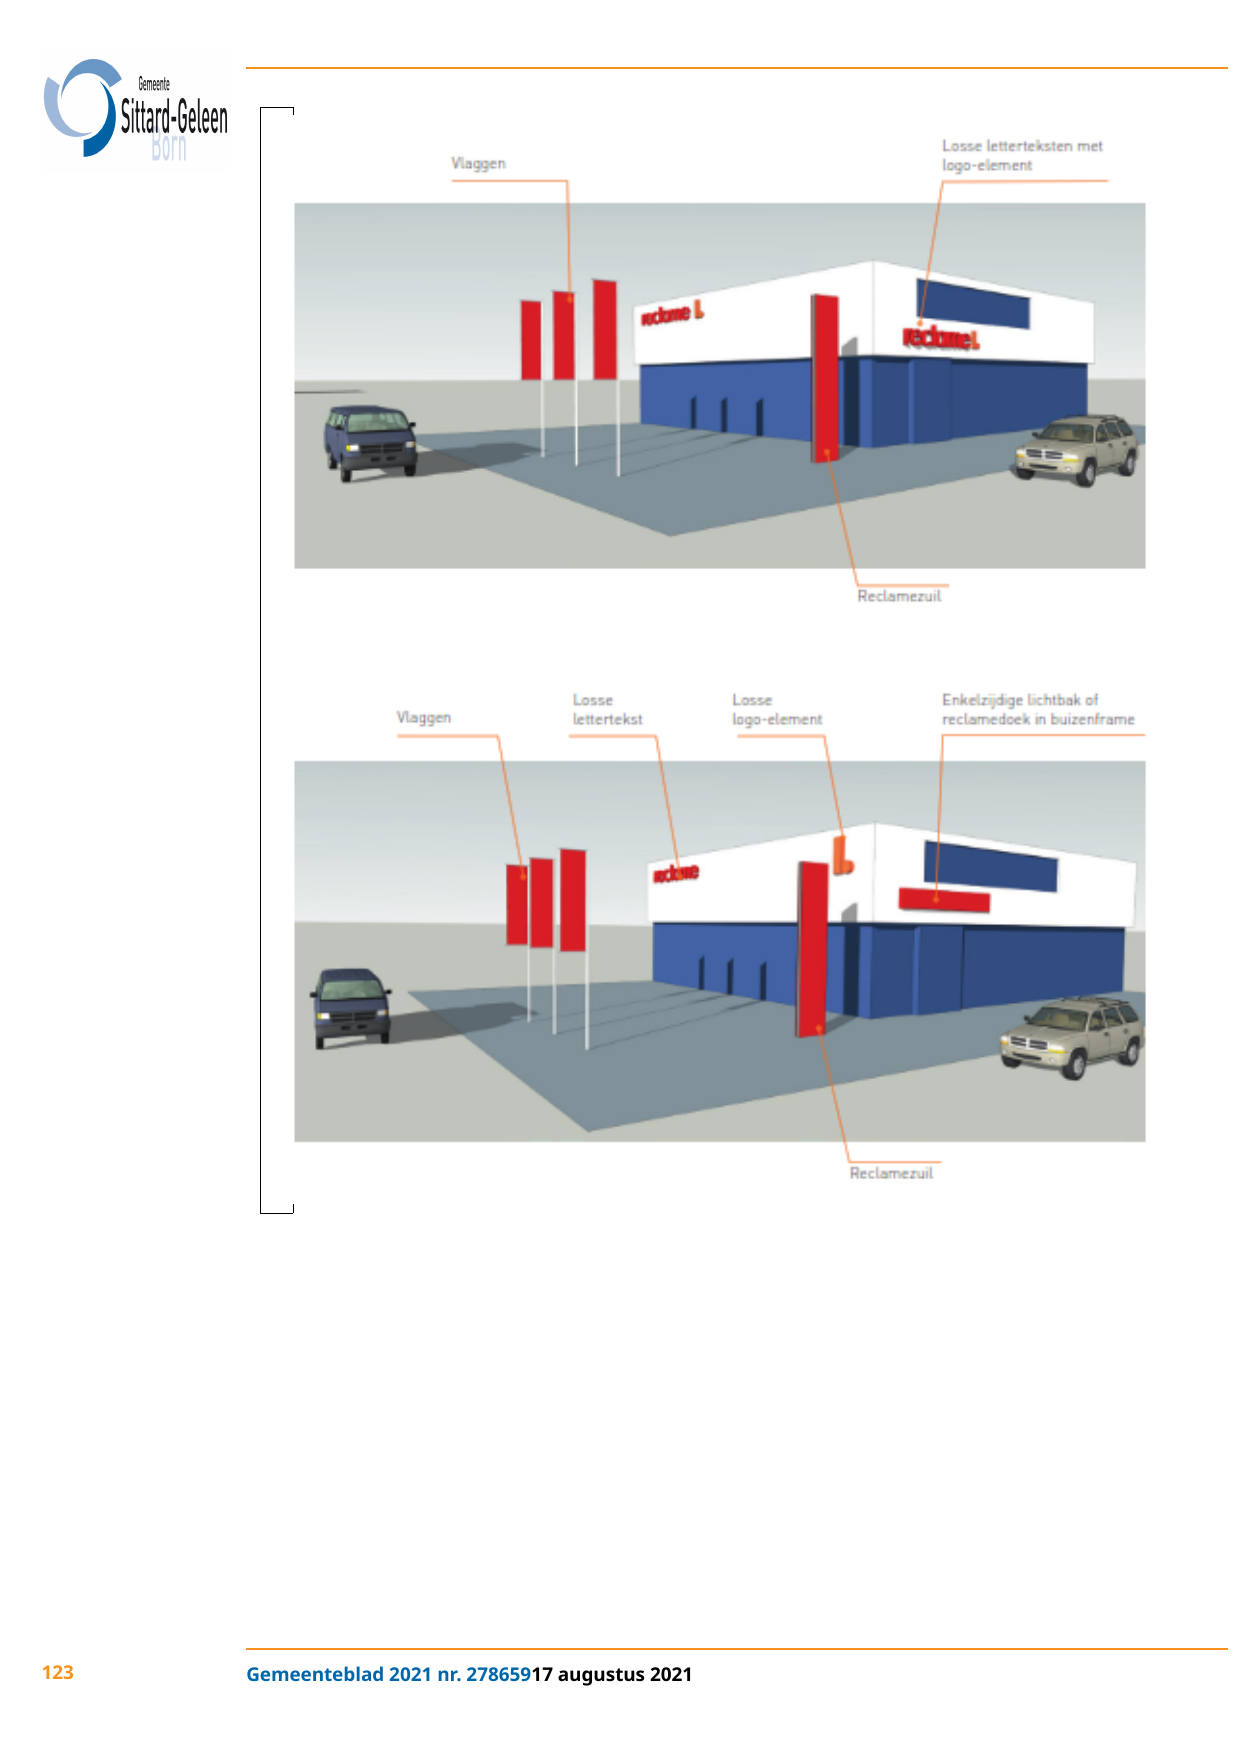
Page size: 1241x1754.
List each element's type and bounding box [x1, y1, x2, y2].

picture [41, 47, 231, 172]
picture [268, 115, 1173, 1204]
